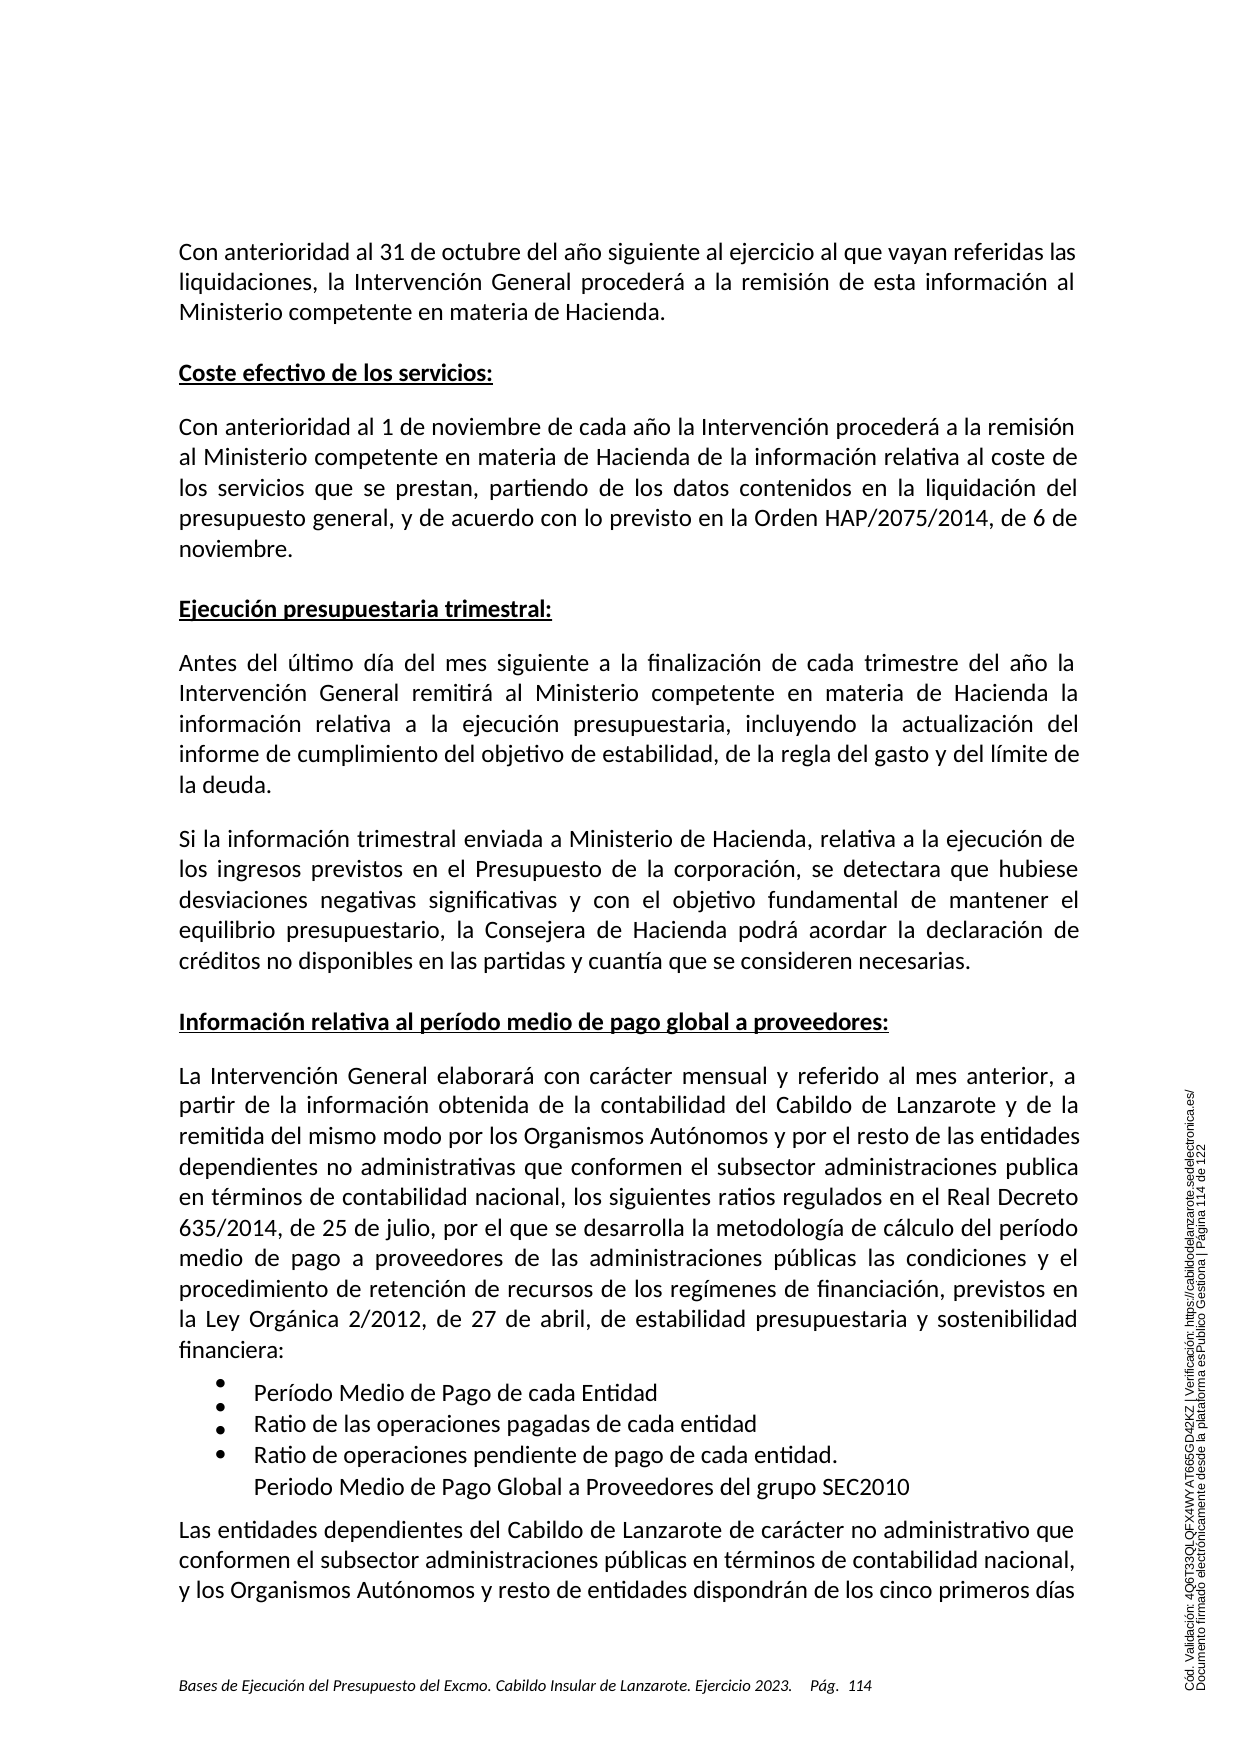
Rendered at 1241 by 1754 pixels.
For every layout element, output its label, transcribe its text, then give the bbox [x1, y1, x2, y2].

text Ratio de operaciones pendiente de pago de cada entidad. Periodo Medio de Pago Global a Proveedores del grupo SEC2010 [254, 1439, 911, 1501]
text liquidaciones, la Intervención General procederá a la remisión de esta información al Ministerio competente en materia de Hacienda. [179, 266, 1081, 327]
text La Intervención General elaborará con carácter mensual y referido al mes anterior, a [179, 1062, 1082, 1089]
text conformen el subsector administraciones públicas en términos de contabilidad nacional, y los Organismos Autónomos y resto de entidades dispondrán de los cinco primeros días [179, 1544, 1082, 1605]
text Con anterioridad al 1 de noviembre de cada año la Intervención procederá a la remisión [179, 413, 1081, 441]
text Cód. Validación: 4Q6T33QLQFX4WYAT665GD42KZ | Verificación: https://cabildodelanzarote.sedelectronica.es/ Documento firmado electrónicamente desde la plataforma esPublico Gestiona | Página 114 de 122 [1183, 1073, 1208, 1694]
text Antes del último día del mes siguiente a la finalización de cada trimestre del año la [179, 650, 1082, 677]
text  [216, 1399, 230, 1422]
text Si la información trimestral enviada a Ministerio de Hacienda, relativa a la ejecución de [179, 826, 1082, 853]
text al Ministerio competente en materia de Hacienda de la información relativa al coste de los servicios que se prestan, partiendo de los datos contenidos en la liquidación del presupuesto general, y de acuerdo con lo previsto en la Orden HAP/2075/2014, de 6 de noviembre. [179, 441, 1079, 563]
text partir de la información obtenida de la contabilidad del Cabildo de Lanzarote y de la remitida del mismo modo por los Organismos Autónomos y por el resto de las entidades dependientes no administrativas que conformen el subsector administraciones publica en términos de contabilidad nacional, los siguientes ratios regulados en el Real Decreto 635/2014, de 25 de julio, por el que se desarrolla la metodología de cálculo del período medio de pago a proveedores de las administraciones públicas las condiciones y el procedimiento de retención de recursos de los regímenes de financiación, previstos en la Ley Orgánica 2/2012, de 27 de abril, de estabilidad presupuestaria y sostenibilidad financiera: [179, 1089, 1080, 1364]
text  [216, 1422, 230, 1445]
text Ratio de las operaciones pagadas de cada entidad [254, 1408, 911, 1439]
text Las entidades dependientes del Cabildo de Lanzarote de carácter no administrativo que [179, 1516, 1082, 1544]
text Intervención General remitirá al Ministerio competente en materia de Hacienda la información relativa a la ejecución presupuestaria, incluyendo la actualización del informe de cumplimiento del objetivo de estabilidad, de la regla del gasto y del límite de la deuda. [179, 677, 1080, 799]
text Período Medio de Pago de cada Entidad [254, 1380, 911, 1407]
text los ingresos previstos en el Presupuesto de la corporación, se detectara que hubiese desviaciones negativas significativas y con el objetivo fundamental de mantener el equilibrio presupuestario, la Consejera de Hacienda podrá acordar la declaración de créditos no disponibles en las partidas y cuantía que se consideren necesarias. [179, 853, 1081, 976]
text Con anterioridad al 31 de octubre del año siguiente al ejercicio al que vayan referidas las [179, 238, 1081, 266]
text Coste efectivo de los servicios: [179, 359, 496, 387]
text  [216, 1376, 230, 1398]
text Ejecución presupuestaria trimestral: [179, 596, 556, 623]
text  [216, 1446, 230, 1469]
text Información relativa al período medio de pago global a proveedores: [179, 1008, 893, 1035]
text Bases de Ejecución del Presupuesto del Excmo. Cabildo Insular de Lanzarote. Ejercicio 2023. Pág. 114 [179, 1676, 877, 1695]
